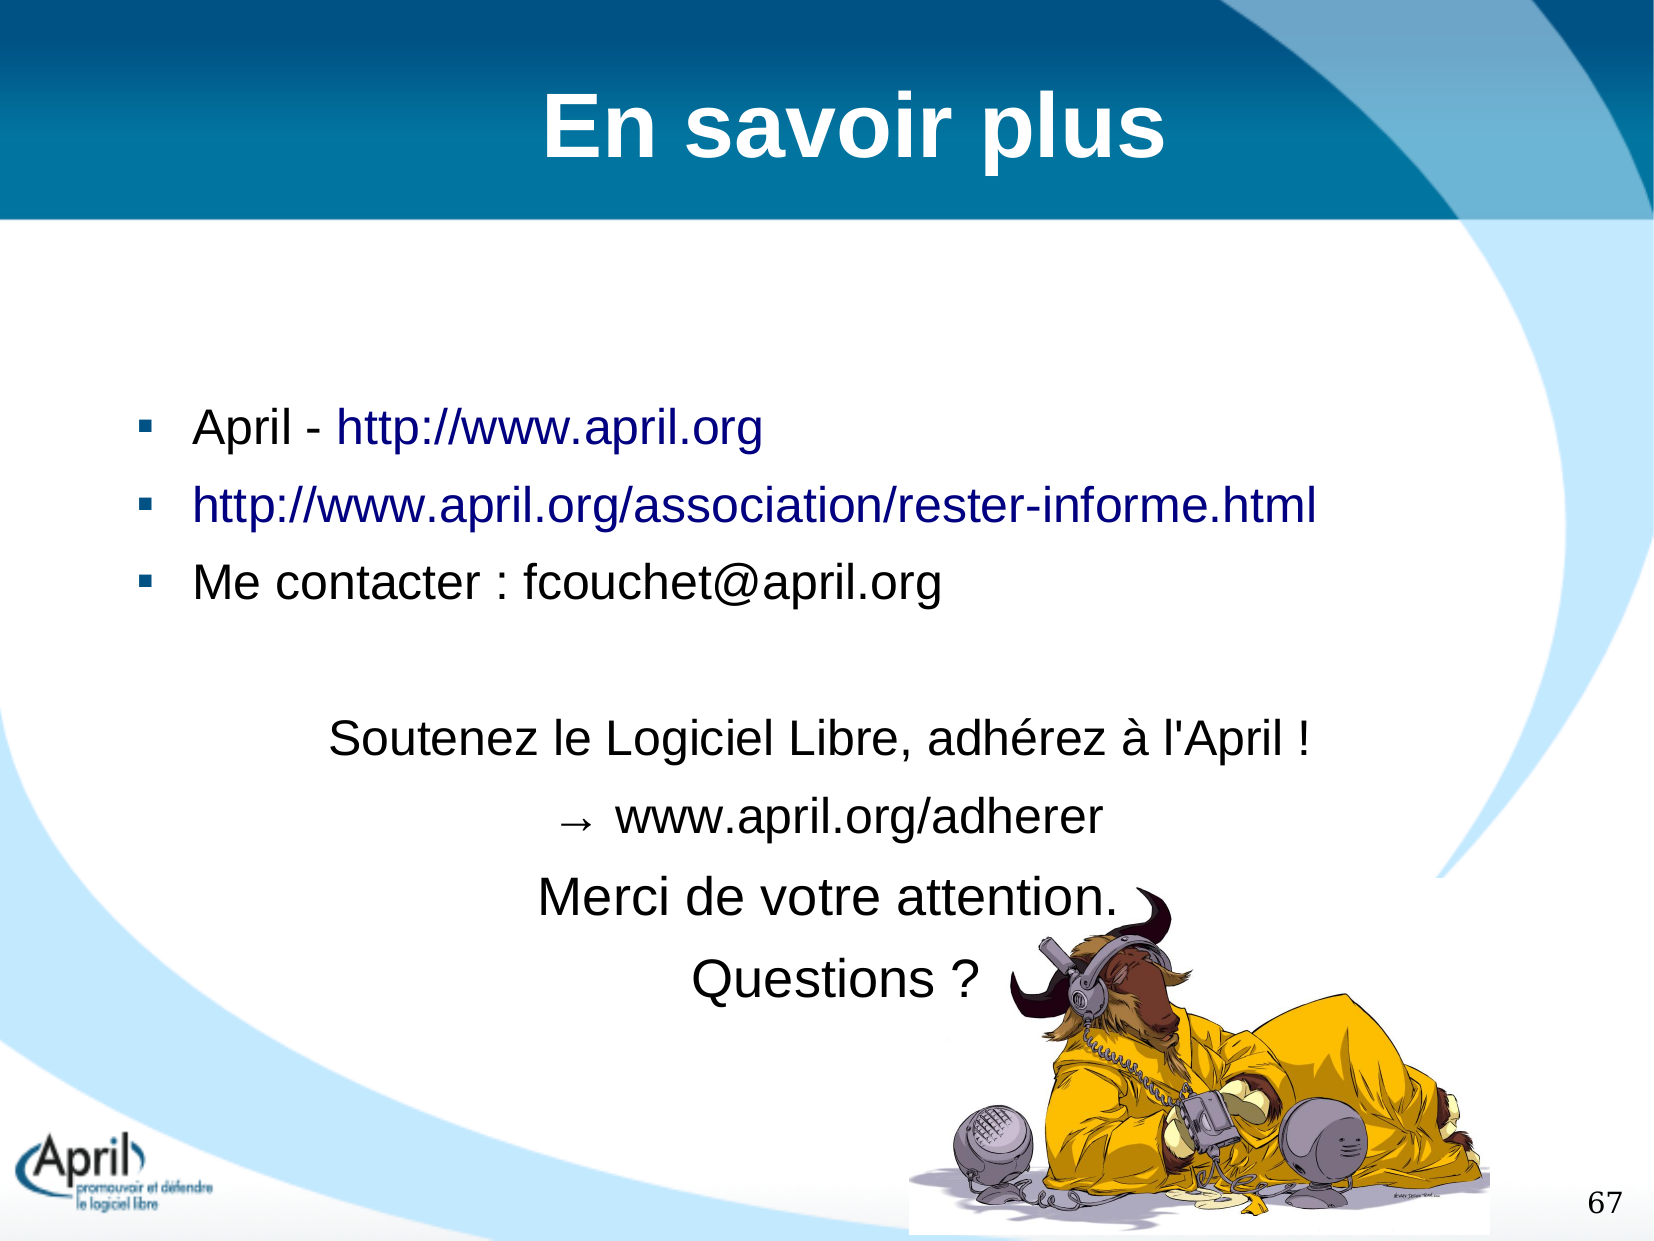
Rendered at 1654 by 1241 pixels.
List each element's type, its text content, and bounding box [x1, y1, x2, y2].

list April - http://www.april.org http://www.april.org/association/rester-informe.html Me contacter : fcouchet@april.org Soutenez le Logiciel Libre, adhérez à l'April ! → www.april.org/adherer Merci de votre attention. Questions ? [121, 321, 1534, 1103]
picture [0, 0, 1654, 1241]
title En savoir plus [118, 22, 1531, 230]
